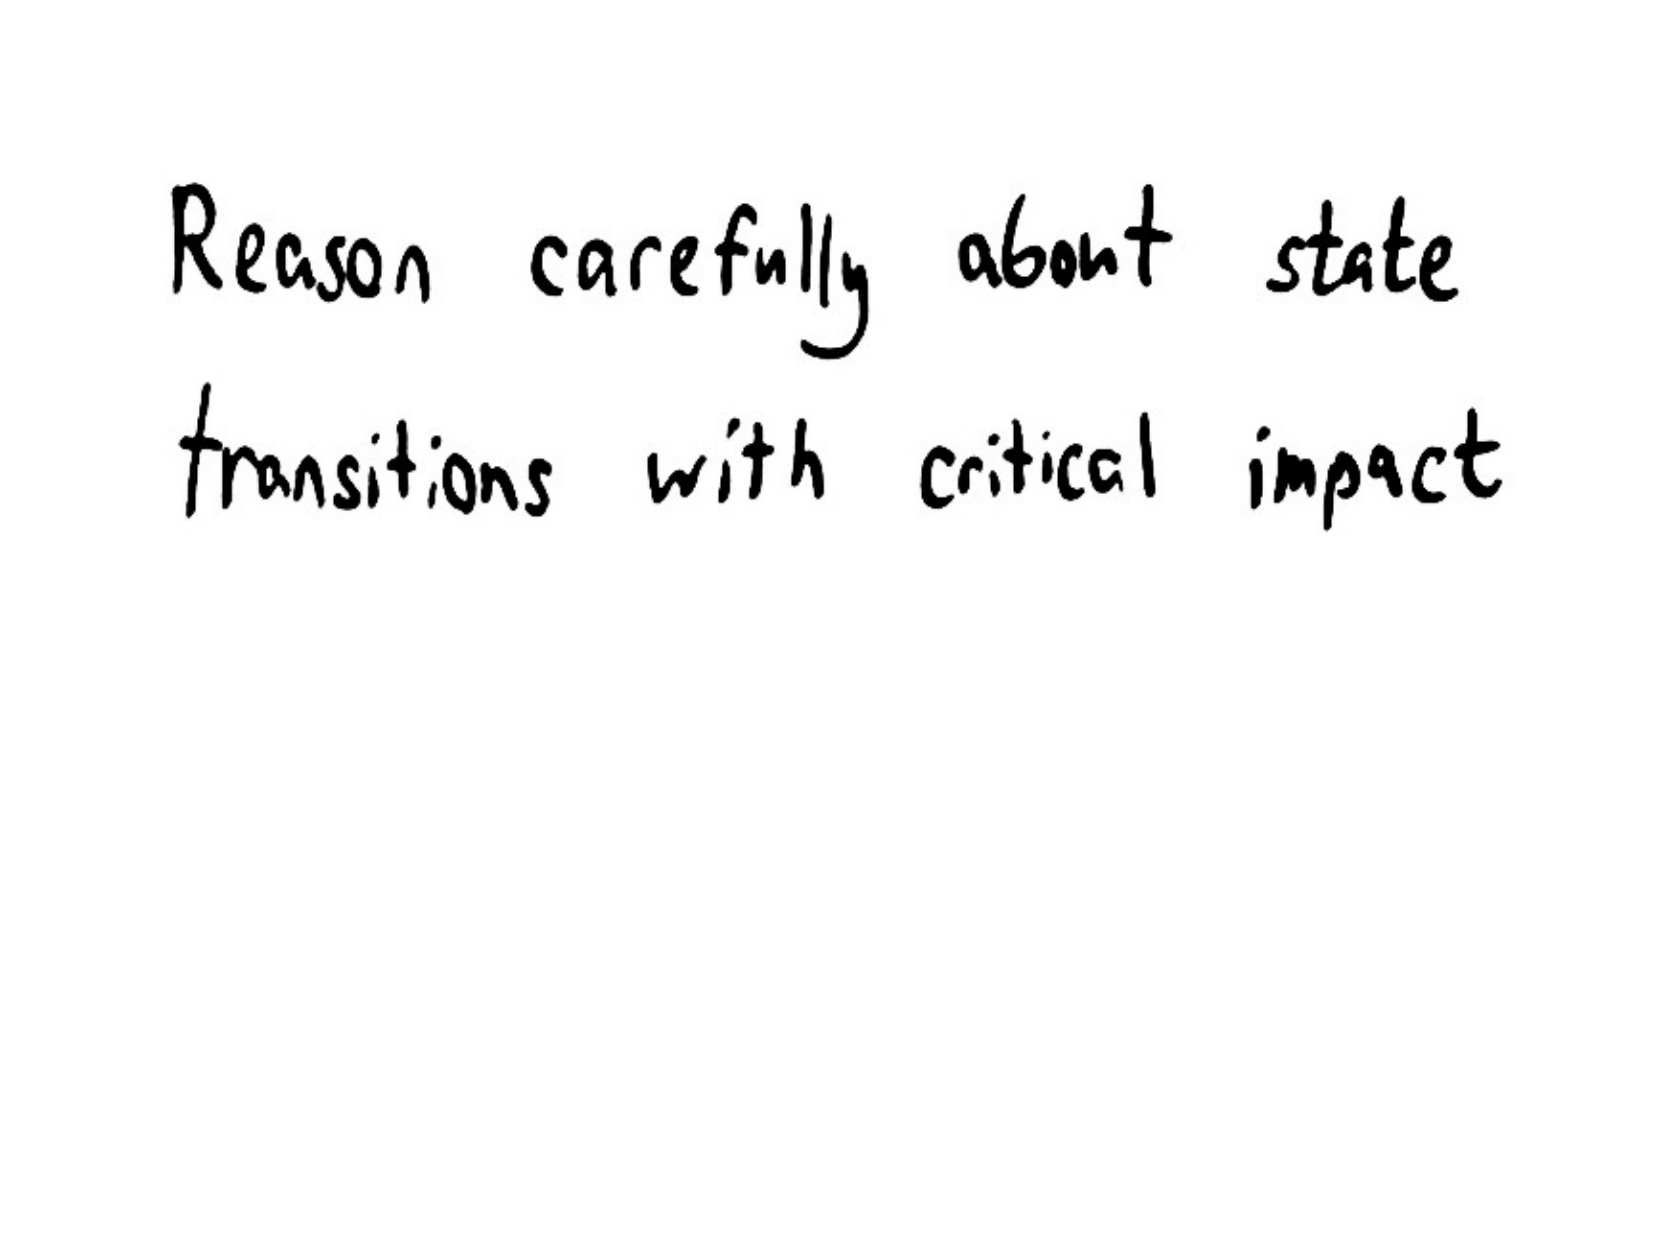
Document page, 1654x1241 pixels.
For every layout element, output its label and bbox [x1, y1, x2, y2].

picture [60, 89, 1581, 631]
